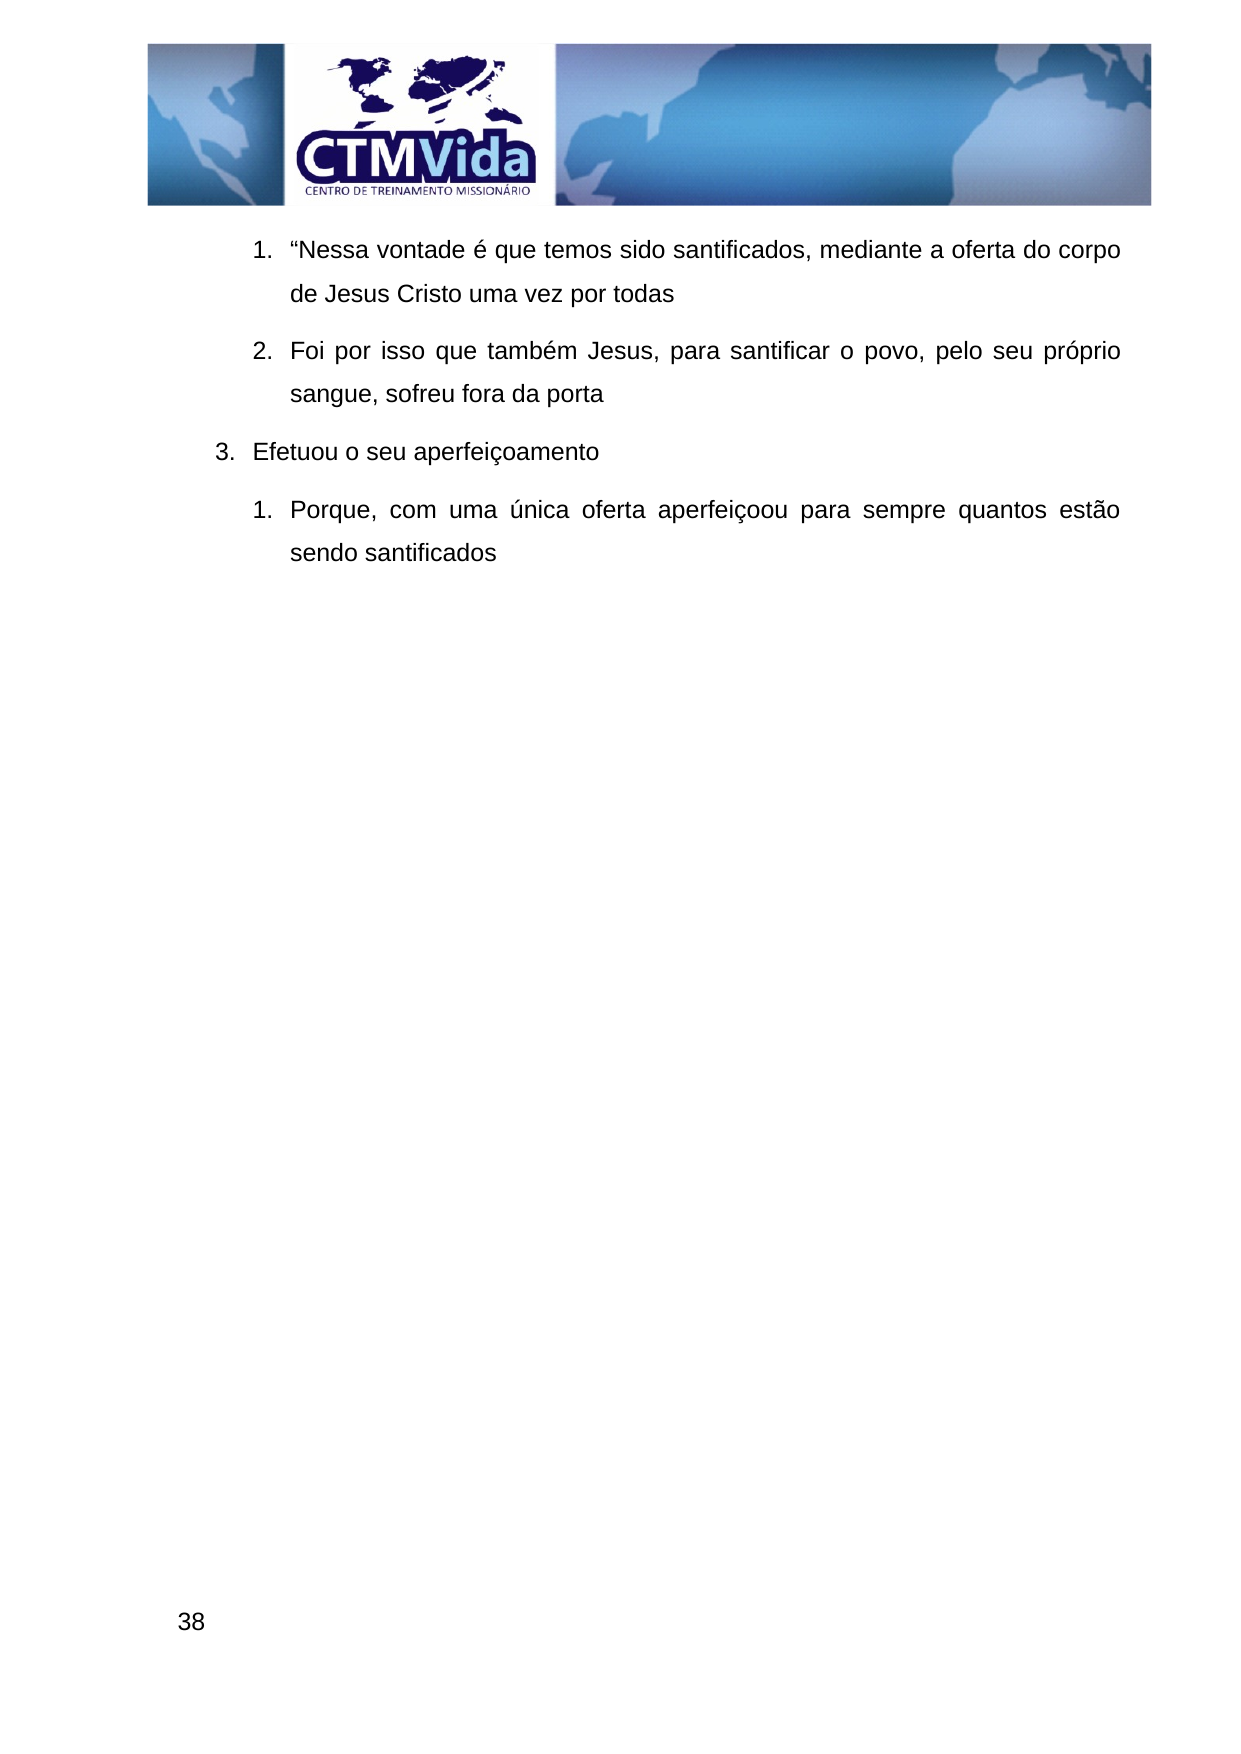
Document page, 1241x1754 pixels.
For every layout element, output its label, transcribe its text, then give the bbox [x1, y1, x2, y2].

list “Nessa vontade é que temos sido santificados, mediante a oferta do corpo de Jesus Cristo uma vez por todas [252, 235, 1122, 307]
list Foi por isso que também Jesus, para santificar o povo, pelo seu próprio sangue, sofreu fora da porta [252, 336, 1122, 408]
list Porque, com uma única oferta aperfeiçoou para sempre quantos estão sendo santificados [252, 495, 1122, 567]
list Efetuou o seu aperfeiçoamento [215, 437, 1122, 466]
picture [147, 43, 1152, 206]
